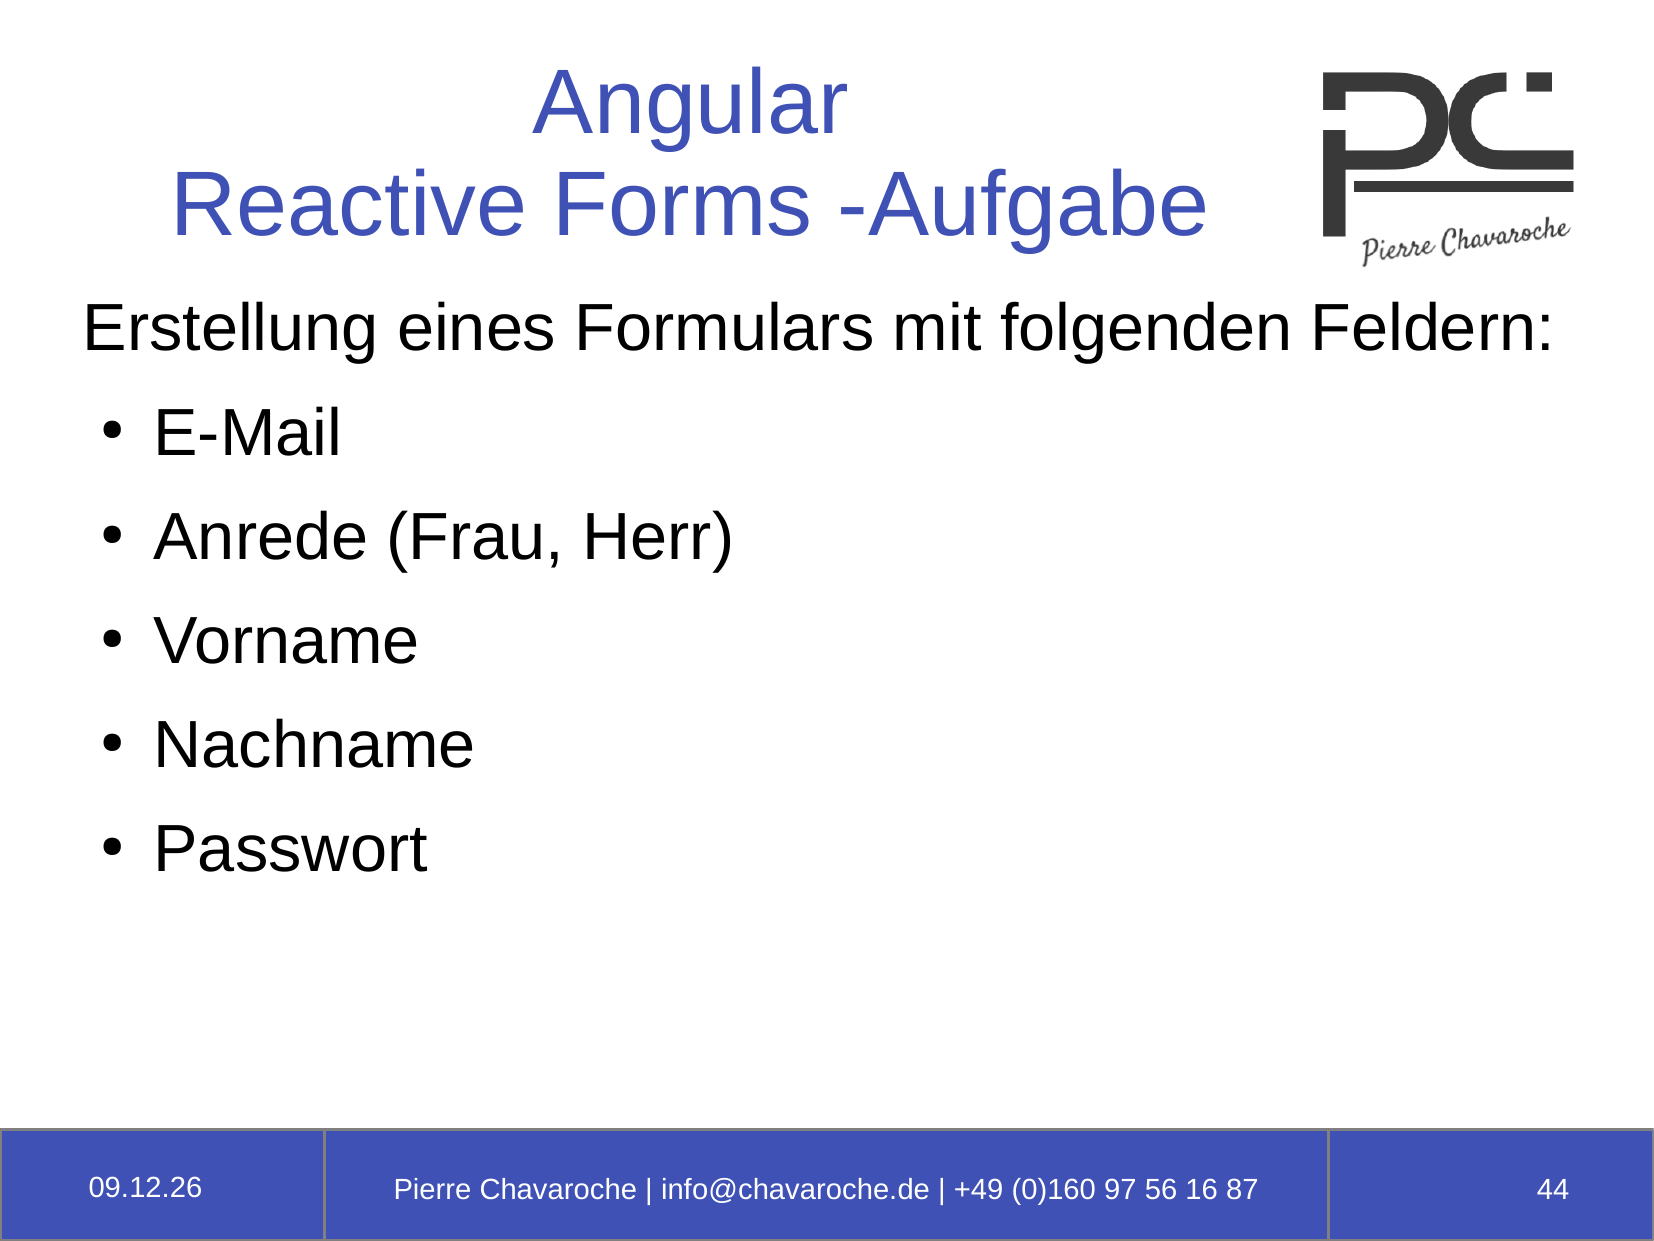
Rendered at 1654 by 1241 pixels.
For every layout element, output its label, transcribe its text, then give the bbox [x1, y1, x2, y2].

list Erstellung eines Formulars mit folgenden Feldern: E-Mail Anrede (Frau, Herr) Vorname Nachname Passwort [82, 290, 1571, 1109]
title Angular Reactive Forms -Aufgabe [82, 49, 1300, 257]
picture [1307, 29, 1589, 311]
